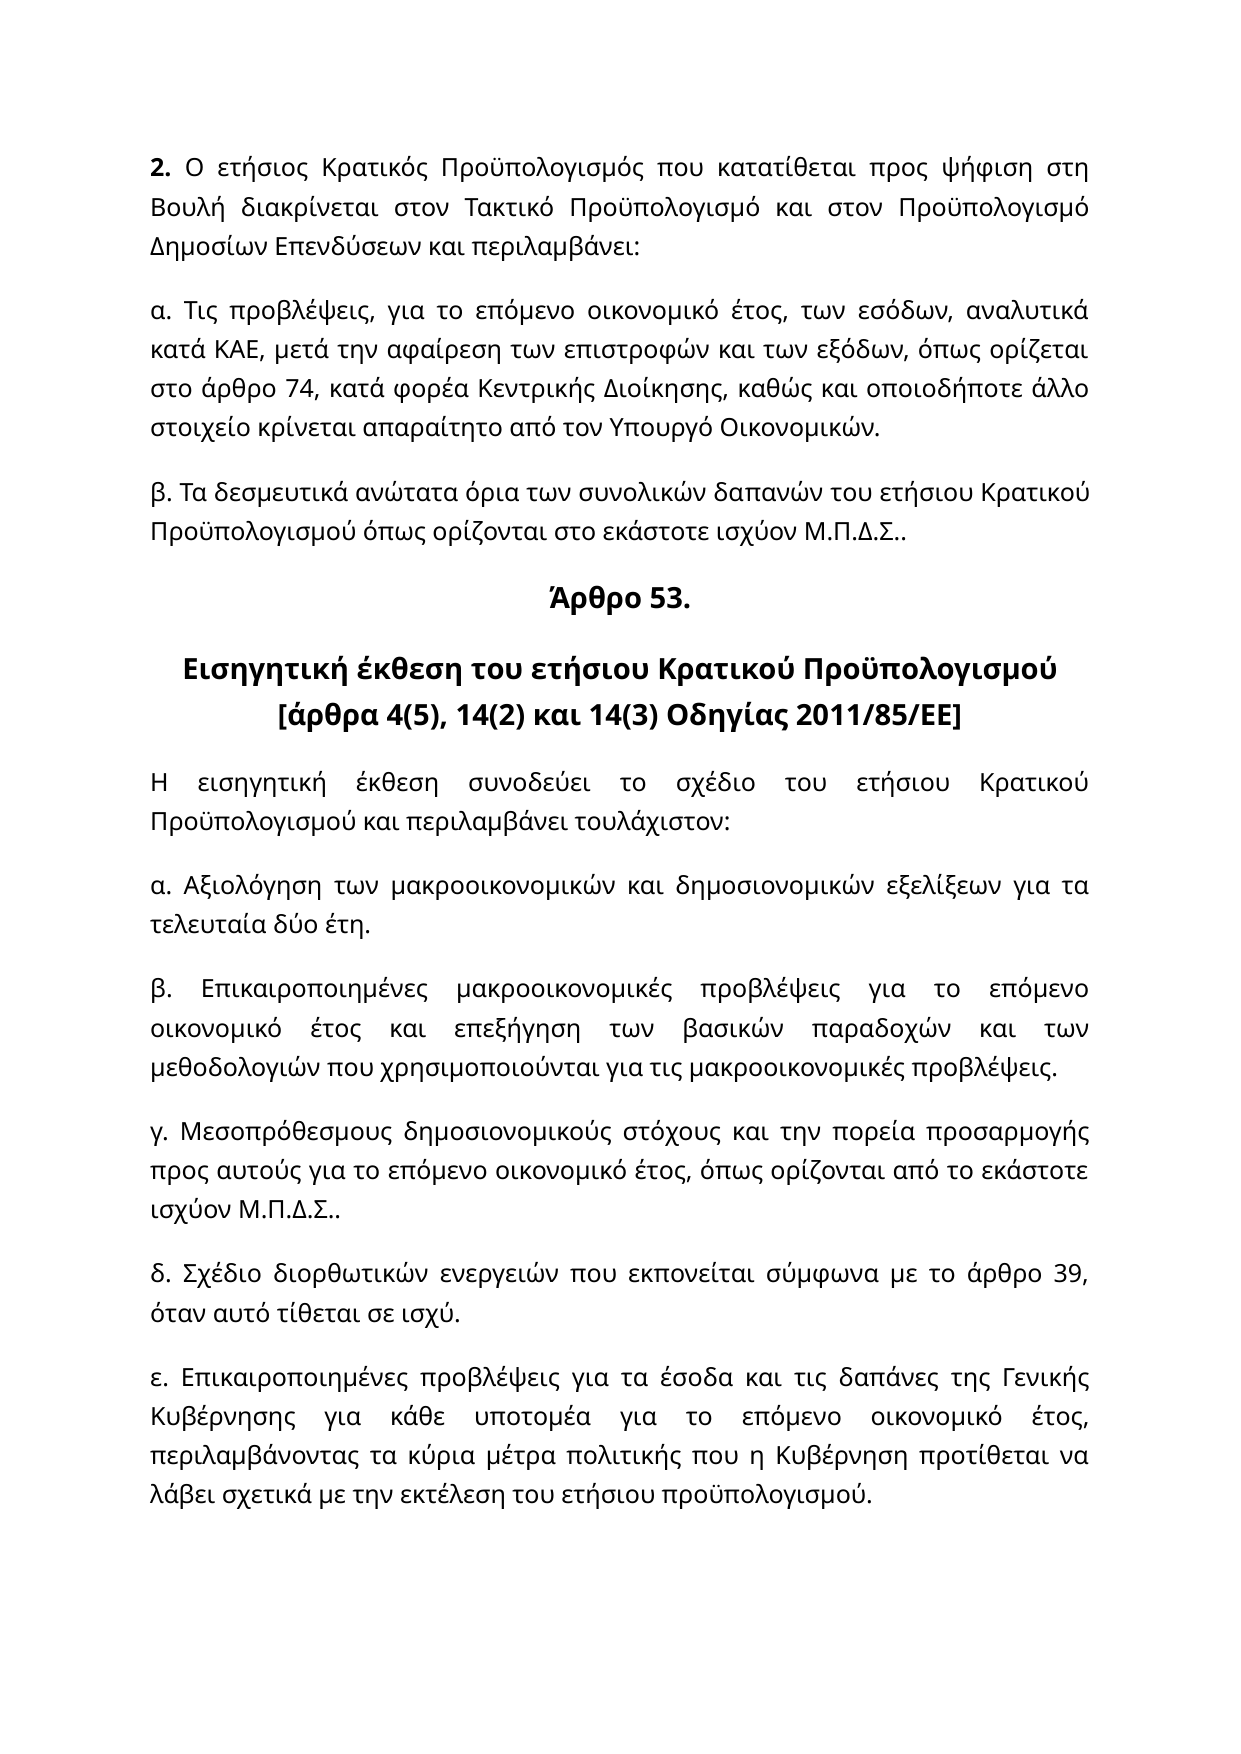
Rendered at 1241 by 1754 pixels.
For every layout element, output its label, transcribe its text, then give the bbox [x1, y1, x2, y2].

text ε. Επικαιροποιημένες προβλέψεις για τα έσοδα και τις δαπάνες της Γενικής Κυβέρνησης για κάθε υποτομέα για το επόμενο οικονομικό έτος, περιλαμβάνοντας τα κύρια μέτρα πολιτικής που η Κυβέρνηση προτίθεται να λάβει σχετικά με την εκτέλεση του ετήσιου προϋπολογισμού. [150, 1359, 1090, 1511]
text α. Τις προβλέψεις, για το επόμενο οικονομικό έτος, των εσόδων, αναλυτικά κατά ΚΑΕ, μετά την αφαίρεση των επιστροφών και των εξόδων, όπως ορίζεται στο άρθρο 74, κατά φορέα Κεντρικής Διοίκησης, καθώς και οποιοδήποτε άλλο στοιχείο κρίνεται απαραίτητο από τον Υπουργό Οικονομικών. [150, 292, 1090, 444]
text α. Αξιολόγηση των μακροοικονομικών και δημοσιονομικών εξελίξεων για τα τελευταία δύο έτη. [150, 868, 1090, 941]
text β. Επικαιροποιημένες μακροοικονομικές προβλέψεις για το επόμενο οικονομικό έτος και επεξήγηση των βασικών παραδοχών και των μεθοδολογιών που χρησιμοποιούνται για τις μακροοικονομικές προβλέψεις. [150, 971, 1090, 1083]
text Η εισηγητική έκθεση συνοδεύει το σχέδιο του ετήσιου Κρατικού Προϋπολογισμού και περιλαμβάνει τουλάχιστον: [150, 764, 1090, 838]
subtitle Άρθρο 53. [150, 577, 1090, 617]
text δ. Σχέδιο διορθωτικών ενεργειών που εκπονείται σύμφωνα με το άρθρο 39, όταν αυτό τίθεται σε ισχύ. [150, 1256, 1090, 1329]
text β. Τα δεσμευτικά ανώτατα όρια των συνολικών δα­πανών του ετήσιου Κρατικού Προϋπολογισμού όπως ορίζονται στο εκάστοτε ισχύον Μ.Π.Δ.Σ.. [150, 474, 1090, 547]
subtitle Εισηγητική έκθεση του ετήσιου Κρατικού Προϋπολογισμού [άρθρα 4(5), 14(2) και 14(3) Οδηγίας 2011/85/ΕΕ] [150, 648, 1090, 733]
text γ. Μεσοπρόθεσμους δημοσιονομικούς στόχους και την πορεία προσαρμογής προς αυτούς για το επόμενο οικονομικό έτος, όπως ορίζονται από το εκάστοτε ισχύον Μ.Π.Δ.Σ.. [150, 1113, 1090, 1226]
text 2. Ο ετήσιος Κρατικός Προϋπολογισμός που κατατίθεται προς ψήφιση στη Βουλή διακρίνεται στον Τακτικό Προϋπολογισμό και στον Προϋπολογισμό Δημοσίων Επενδύσεων και περιλαμβάνει: [150, 150, 1090, 262]
